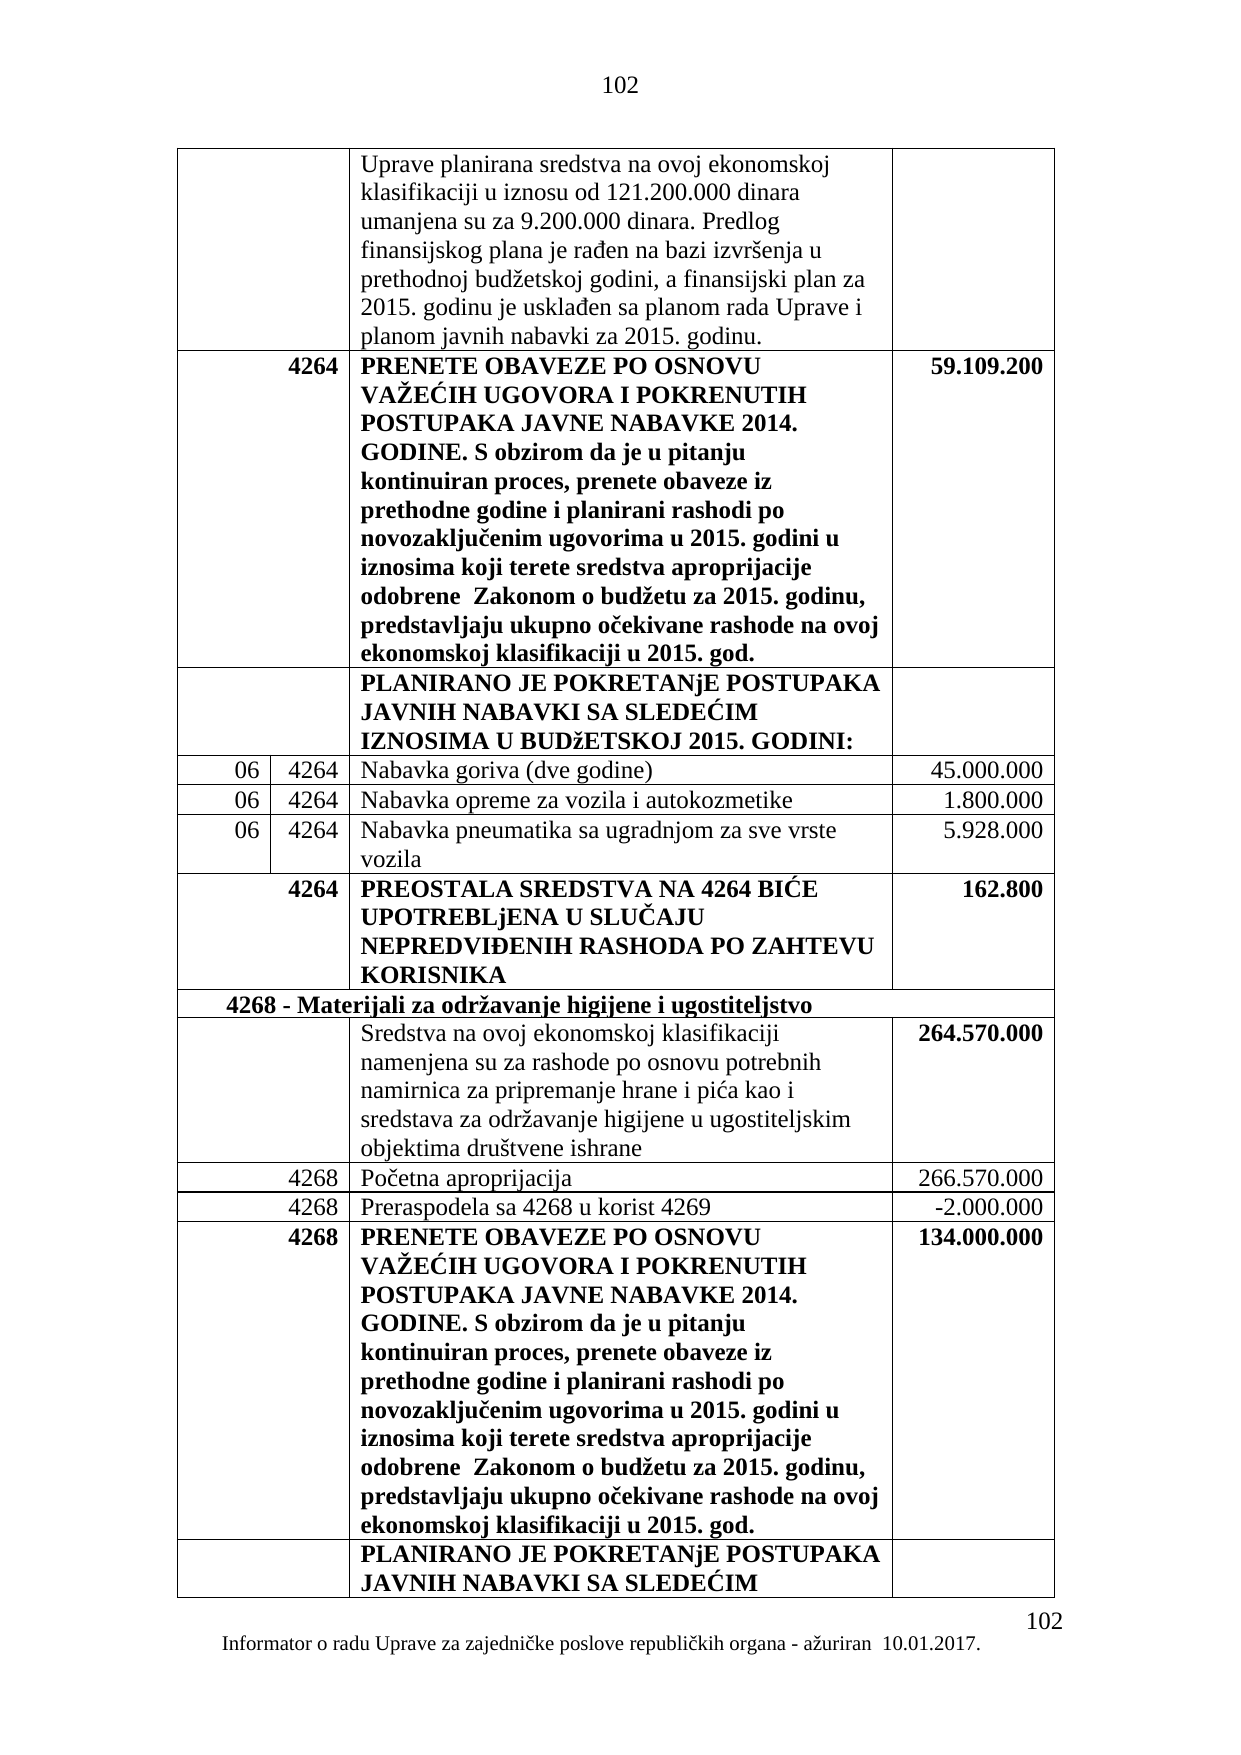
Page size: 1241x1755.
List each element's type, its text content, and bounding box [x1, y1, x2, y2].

table_cell 45.000.000 [893, 756, 1054, 784]
table_cell [893, 1540, 1054, 1597]
table_cell 266.570.000 [893, 1163, 1054, 1191]
table_cell PLANIRANO JE POKRETANјE POSTUPAKA JAVNIH NABAVKI SA SLEDEĆIM [350, 1540, 892, 1597]
table_cell [178, 1018, 349, 1162]
table_cell 4264 [178, 351, 349, 667]
table_cell 4268 [178, 1222, 349, 1538]
table_cell 4268 - Materijali za održavanje higijene i ugostitelјstvo [178, 990, 1054, 1017]
table_cell 4264 [271, 756, 349, 784]
table_cell 06 [178, 756, 270, 784]
table_cell 4268 [178, 1163, 349, 1191]
table_cell [893, 668, 1054, 754]
table_cell 5.928.000 [893, 815, 1054, 873]
table_cell 4264 [271, 815, 349, 873]
table_cell -2.000.000 [893, 1193, 1054, 1221]
table_cell PRENETE OBAVEZE PO OSNOVU VAŽEĆIH UGOVORA I POKRENUTIH POSTUPAKA JAVNE NABAVKE 2014. GODINE. S obzirom da je u pitanju kontinuiran proces, prenete obaveze iz prethodne godine i planirani rashodi po novozaklјučenim ugovorima u 2015. godini u iznosima koji terete sredstva aproprijacije odobrene Zakonom o budžetu za 2015. godinu, predstavlјaju ukupno očekivane rashode na ovoj ekonomskoj klasifikaciji u 2015. god. [350, 351, 892, 667]
table_cell 59.109.200 [893, 351, 1054, 667]
table_cell Preraspodela sa 4268 u korist 4269 [350, 1193, 892, 1221]
table_cell [893, 149, 1054, 350]
table_cell [178, 668, 349, 754]
table_cell [178, 149, 349, 350]
table_cell 06 [178, 785, 270, 814]
table_cell [178, 1540, 349, 1597]
table_cell 4264 [271, 785, 349, 814]
table_cell Početna aproprijacija [350, 1163, 892, 1191]
table_cell PRENETE OBAVEZE PO OSNOVU VAŽEĆIH UGOVORA I POKRENUTIH POSTUPAKA JAVNE NABAVKE 2014. GODINE. S obzirom da je u pitanju kontinuiran proces, prenete obaveze iz prethodne godine i planirani rashodi po novozaklјučenim ugovorima u 2015. godini u iznosima koji terete sredstva aproprijacije odobrene Zakonom o budžetu za 2015. godinu, predstavlјaju ukupno očekivane rashode na ovoj ekonomskoj klasifikaciji u 2015. god. [350, 1222, 892, 1538]
table_cell Nabavka pneumatika sa ugradnjom za sve vrste vozila [350, 815, 892, 873]
table_cell 4268 [178, 1193, 349, 1221]
table_cell 1.800.000 [893, 785, 1054, 814]
table_cell PLANIRANO JE POKRETANјE POSTUPAKA JAVNIH NABAVKI SA SLEDEĆIM IZNOSIMA U BUDžETSKOJ 2015. GODINI: [350, 668, 892, 754]
table_cell 06 [178, 815, 270, 873]
table_cell 162.800 [893, 874, 1054, 989]
table_cell Nabavka opreme za vozila i autokozmetike [350, 785, 892, 814]
table_cell Uprave planirana sredstva na ovoj ekonomskoj klasifikaciji u iznosu od 121.200.000 dinara umanjena su za 9.200.000 dinara. Predlog finansijskog plana je rađen na bazi izvršenja u prethodnoj budžetskoj godini, a finansijski plan za 2015. godinu je usklađen sa planom rada Uprave i planom javnih nabavki za 2015. godinu. [350, 149, 892, 350]
table_cell 264.570.000 [893, 1018, 1054, 1162]
table_cell Nabavka goriva (dve godine) [350, 756, 892, 784]
table_cell Sredstva na ovoj ekonomskoj klasifikaciji namenjena su za rashode po osnovu potrebnih namirnica za pripremanje hrane i pića kao i sredstava za održavanje higijene u ugostitelјskim objektima društvene ishrane [350, 1018, 892, 1162]
table_cell 134.000.000 [893, 1222, 1054, 1538]
table_cell 4264 [178, 874, 349, 989]
table_cell PREOSTALA SREDSTVA NA 4264 BIĆE UPOTREBLjENA U SLUČAJU NEPREDVIĐENIH RASHODA PO ZAHTEVU KORISNIKA [350, 874, 892, 989]
